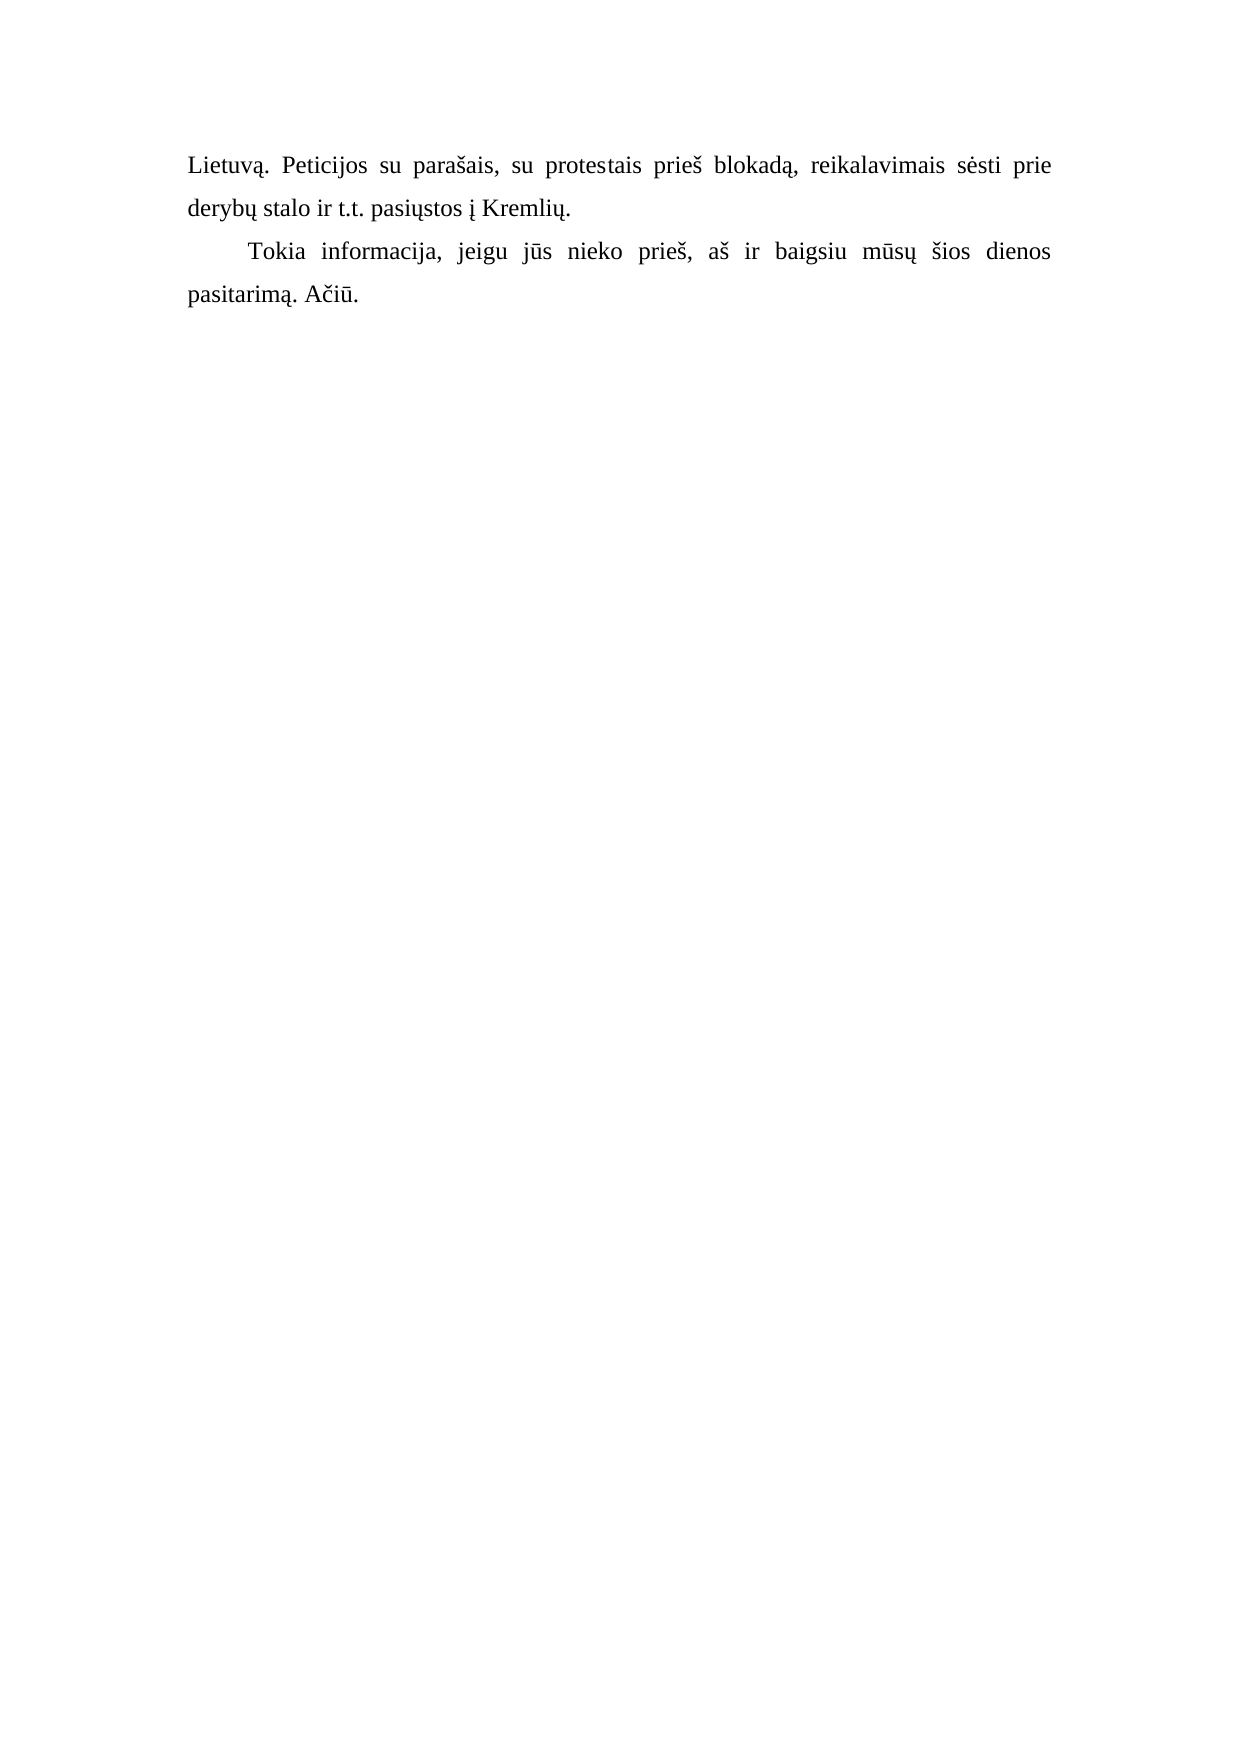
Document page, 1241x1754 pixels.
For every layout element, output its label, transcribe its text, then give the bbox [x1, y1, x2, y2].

text Lietuvą. Peticijos su parašais, su protes­tais prieš blokadą, reikalavimais sėsti prie derybų stalo ir t.t. pasiųstos į Kremlių. [187, 150, 1053, 222]
text Tokia informacija, jeigu jūs nieko prieš, aš ir baigsiu mūsų šios dienos pasitarimą. Ačiū. [187, 236, 1053, 308]
